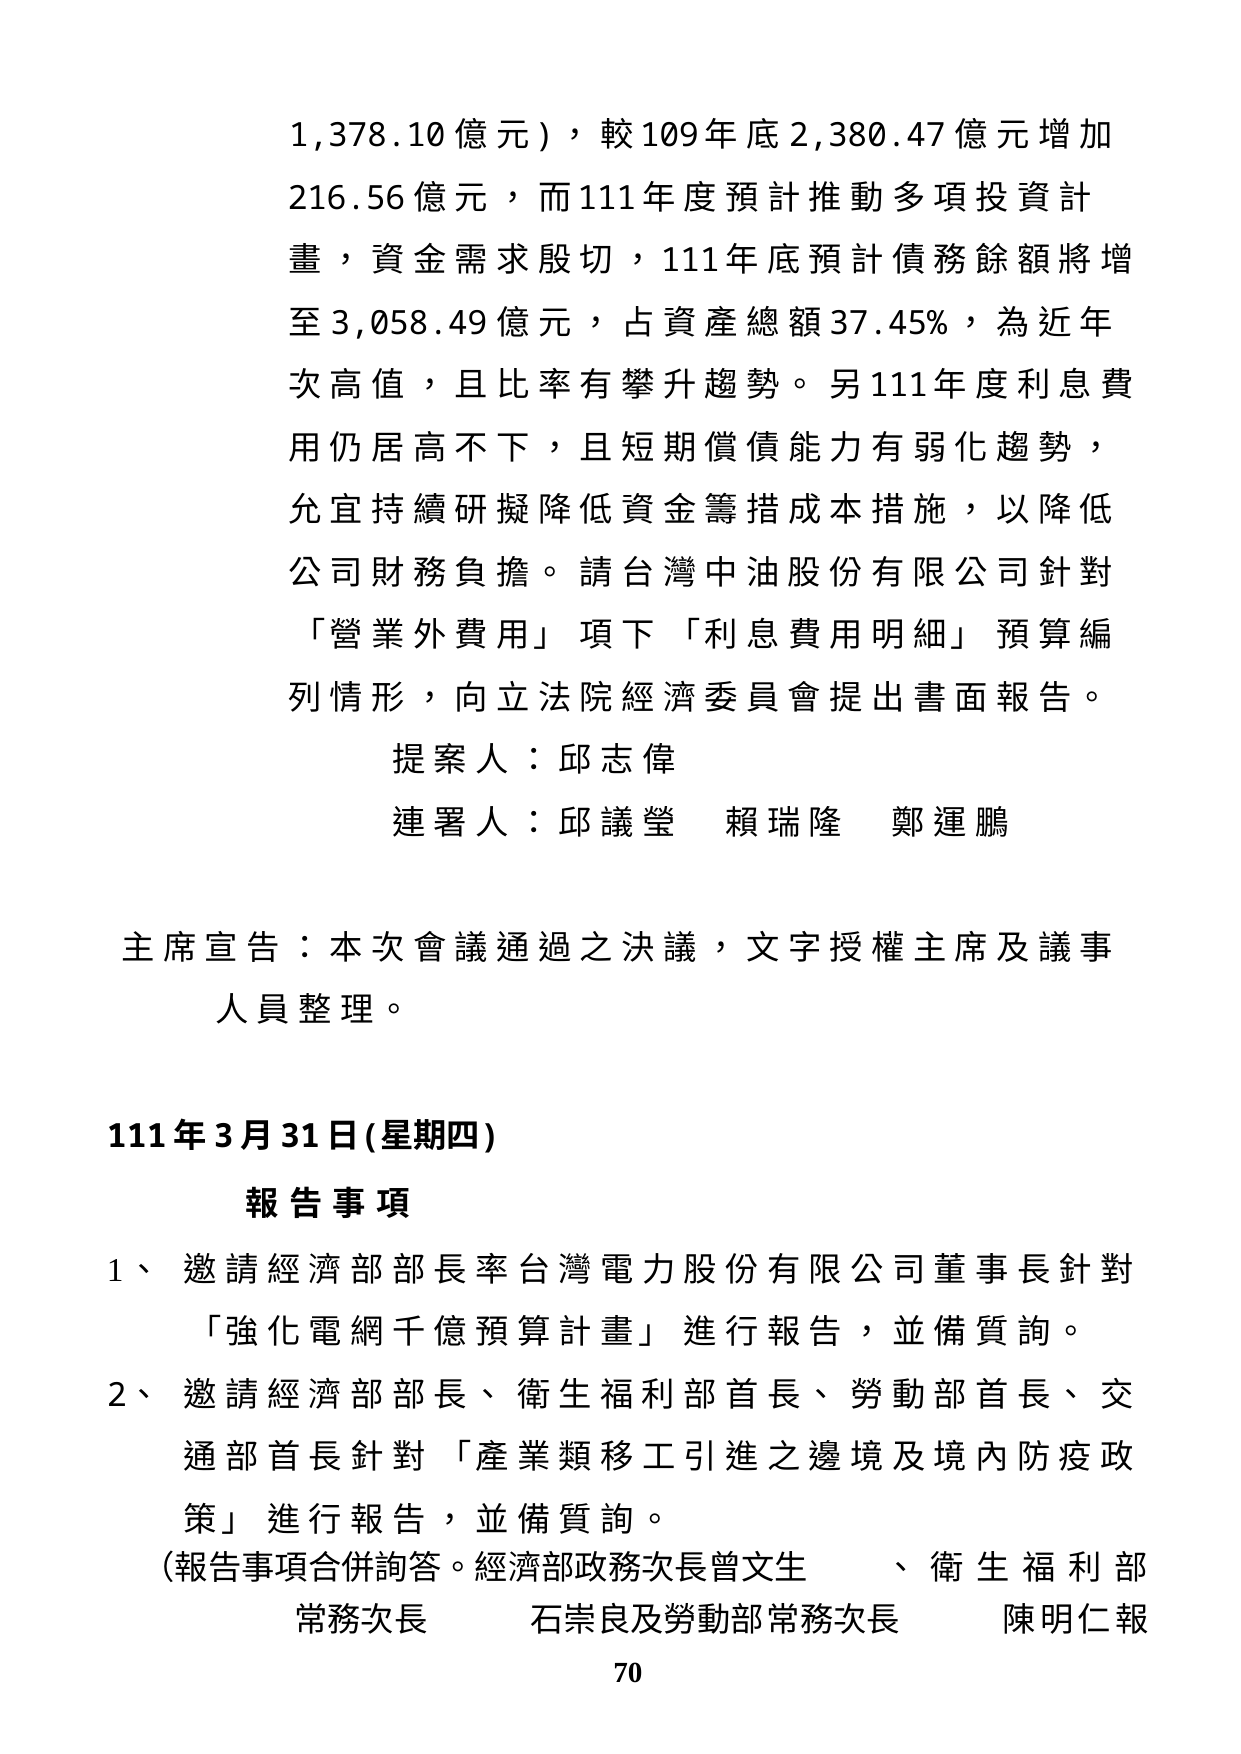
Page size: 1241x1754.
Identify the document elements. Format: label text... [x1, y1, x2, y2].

list 邀請經濟部部長率台灣電力股份有限公司董事長針對「強化電網千億預算計畫」進行報告，並備質詢。 [107, 1225, 1148, 1350]
text 111年3月31日(星期四) [107, 1106, 1148, 1158]
text 主席宣告：本次會議通過之決議，文字授權主席及議事人員整理。 [107, 903, 1132, 1028]
text 提案人：邱志偉 [384, 716, 1148, 778]
text 1,378.10億元)，較109年底2,380.47億元增加216.56億元，而111年度預計推動多項投資計畫，資金需求殷切，111年底預計債務餘額將增至3,058.49億元，占資產總額37.45%，為近年次高值，且比率有攀升趨勢。另111年度利息費用仍居高不下，且短期償債能力有弱化趨勢，允宜持續研擬降低資金籌措成本措施，以降低公司財務負擔。請台灣中油股份有限公司針對「營業外費用」項下「利息費用明細」預算編列情形，向立法院經濟委員會提出書面報告。 [225, 91, 1148, 716]
list 邀請經濟部部長、衛生福利部首長、勞動部首長、交通部首長針對「產業類移工引進之邊境及境內防疫政策」進行報告，並備質詢。 [107, 1350, 1148, 1538]
text 連署人：邱議瑩 賴瑞隆 鄭運鵬 [384, 778, 1148, 841]
text 報告事項 [245, 1173, 1148, 1225]
text （報告事項合併詢答。經濟部政務次長曾文生 、衛生福利部 常務次長 石崇良及勞動部 常務次長 陳明仁報 [141, 1538, 1148, 1642]
